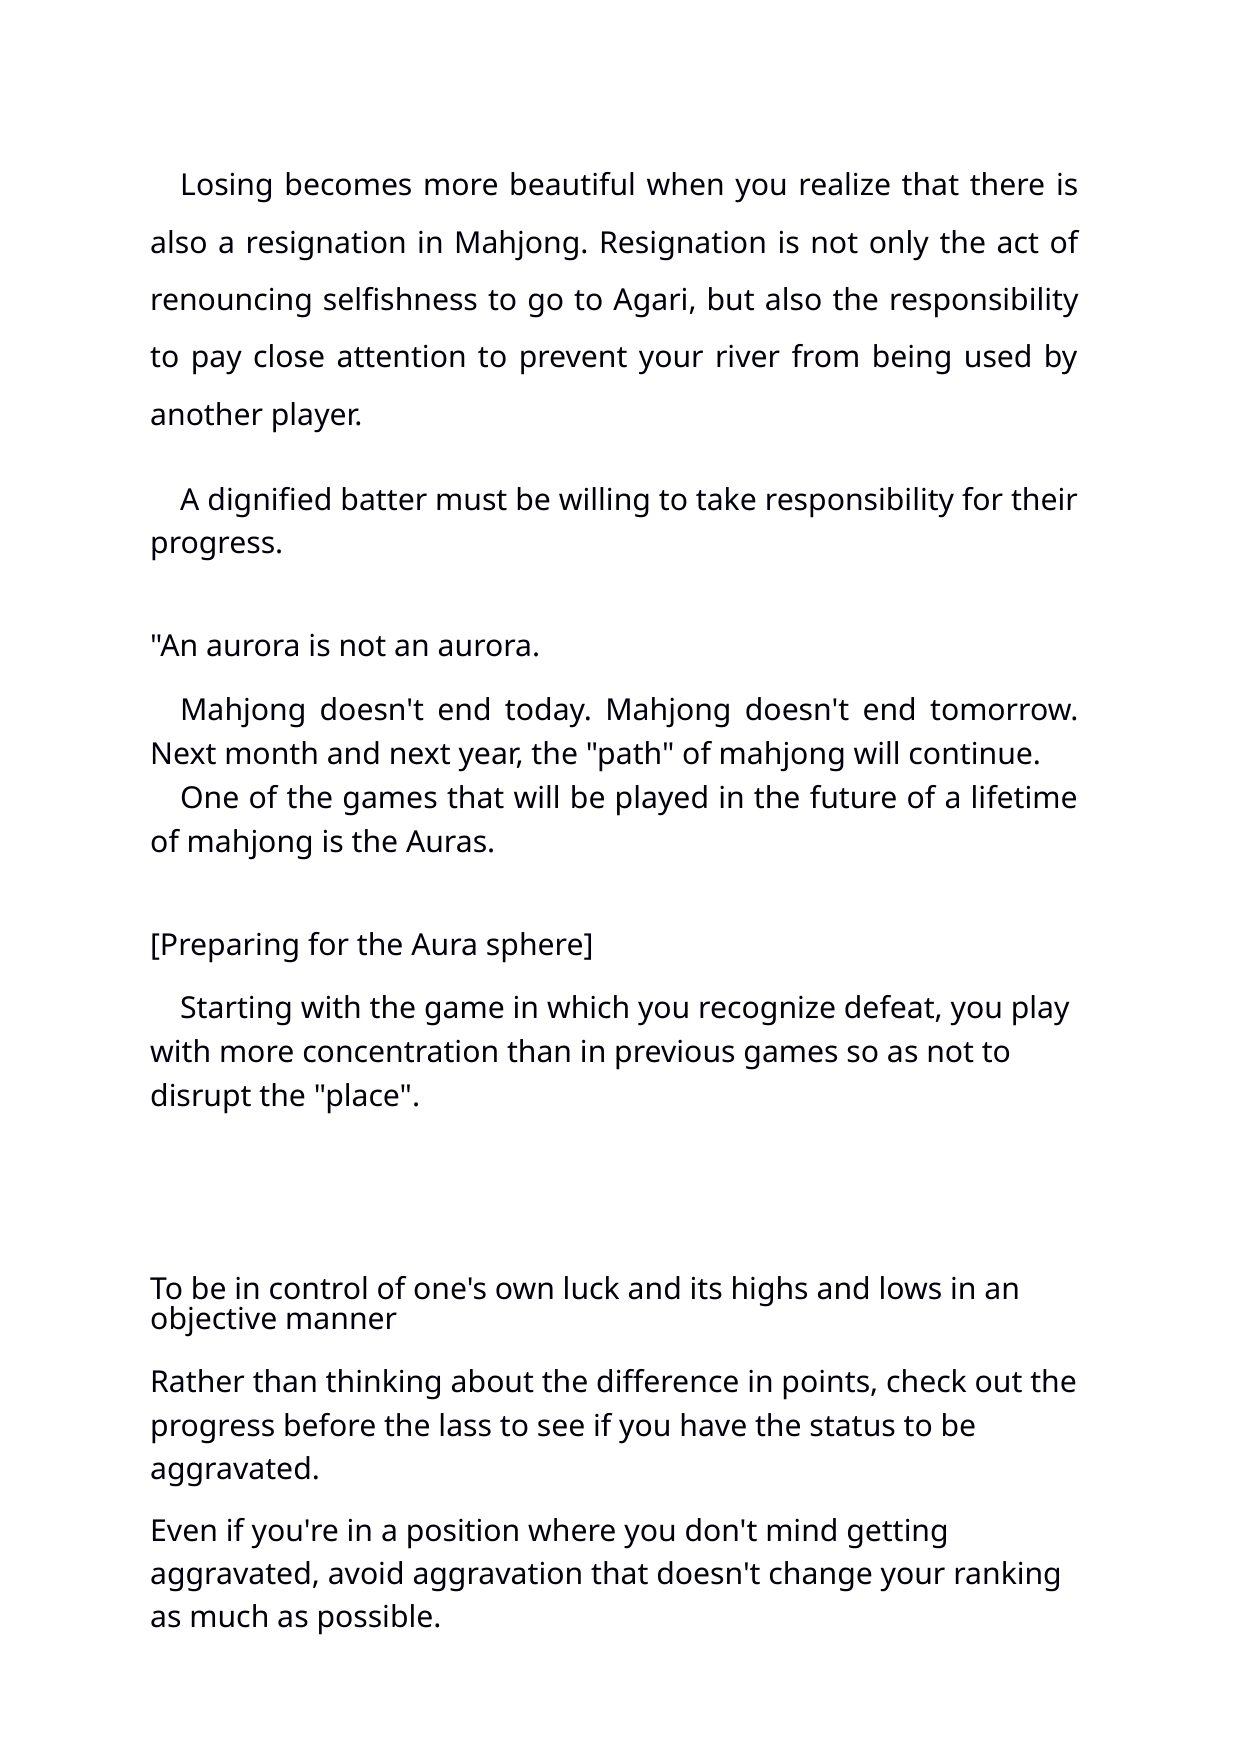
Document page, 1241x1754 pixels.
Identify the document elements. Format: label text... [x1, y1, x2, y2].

text Losing becomes more beautiful when you realize that there is also a resignation in Mahjong. Resignation is not only the act of renouncing selfishness to go to Agari, but also the responsibility to pay close attention to prevent your river from being used by another player. [150, 150, 1079, 436]
text Starting with the game in which you recognize defeat, you play with more concentration than in previous games so as not to disrupt the "place". [150, 983, 1079, 1115]
text "An aurora is not an aurora. [150, 632, 1090, 663]
text To be in control of one's own luck and its highs and lows in an objective manner [150, 1275, 1090, 1336]
text Mahjong doesn't end today. Mahjong doesn't end tomorrow. Next month and next year, the "path" of mahjong will continue. [150, 685, 1079, 773]
text One of the games that will be played in the future of a lifetime of mahjong is the Auras. [150, 773, 1079, 861]
text Even if you're in a position where you don't mind getting aggravated, avoid aggravation that doesn't change your ranking as much as possible. [150, 1507, 1079, 1636]
text A dignified batter must be willing to take responsibility for their progress. [150, 475, 1079, 563]
text Rather than thinking about the difference in points, check out the progress before the lass to see if you have the status to be aggravated. [150, 1358, 1079, 1488]
text [Preparing for the Aura sphere] [150, 931, 1090, 961]
